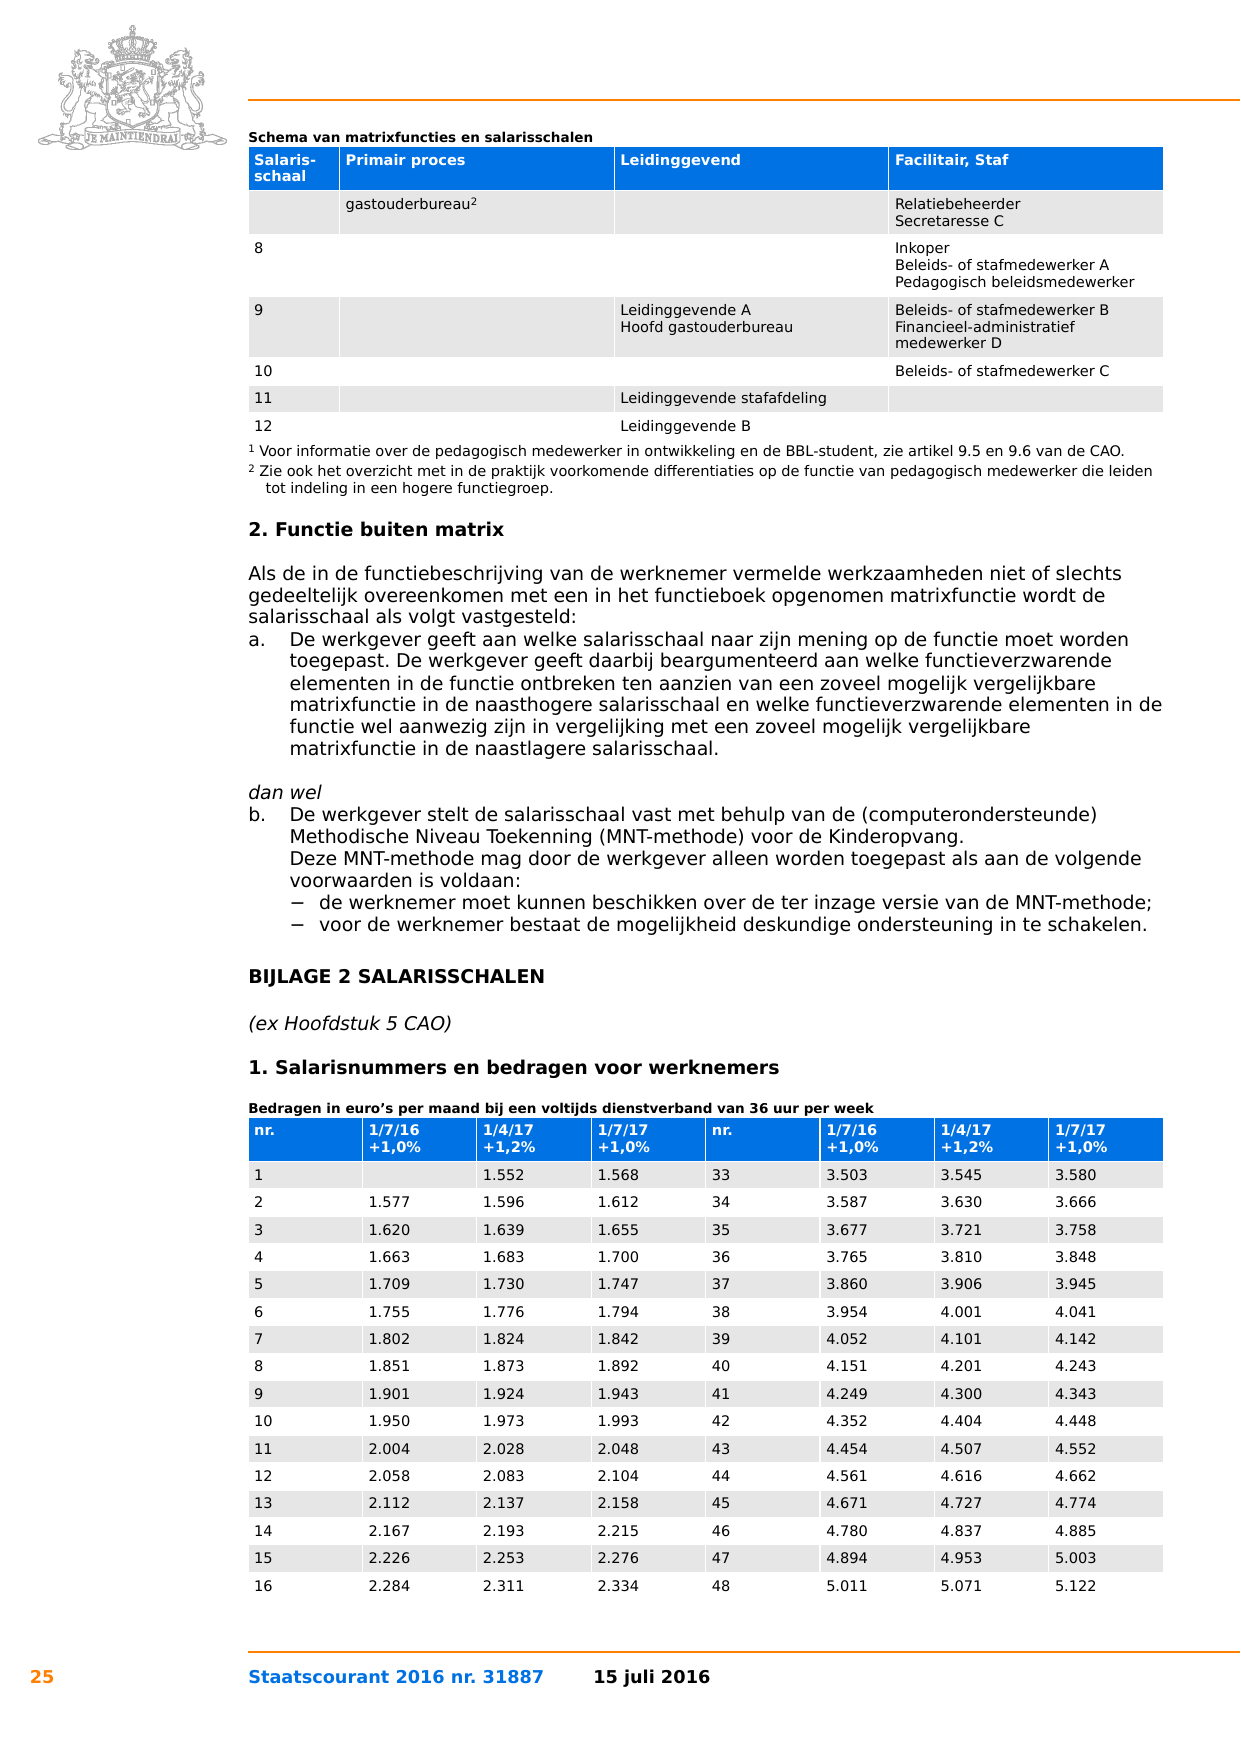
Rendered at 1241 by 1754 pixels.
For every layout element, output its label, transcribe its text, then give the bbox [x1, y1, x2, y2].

table_cell 43 [706, 1436, 819, 1462]
table_cell 4.101 [935, 1326, 1048, 1353]
table_cell 2.193 [477, 1518, 591, 1544]
table_cell 2.058 [363, 1463, 476, 1489]
table_cell 3.677 [821, 1217, 934, 1243]
table_cell 1.901 [363, 1381, 476, 1407]
table_cell 1.873 [477, 1354, 591, 1380]
table_cell 1.776 [477, 1299, 591, 1325]
table_cell 16 [249, 1573, 362, 1599]
table_cell 9 [249, 297, 339, 357]
table_cell 1/4/17 +1,2% [477, 1118, 591, 1161]
table_cell 1/7/16 +1,0% [821, 1118, 934, 1161]
table_cell [340, 386, 614, 412]
table_cell 4.151 [821, 1354, 934, 1380]
table_cell 1.620 [363, 1217, 476, 1243]
table_cell 1.842 [592, 1326, 705, 1353]
table_cell 1.794 [592, 1299, 705, 1325]
table_header Schema van matrixfuncties en salarisschalen [248, 130, 1163, 146]
table_cell 1 Voor informatie over de pedagogisch medewerker in ontwikkeling en de BBL-student, zie artikel 9.5 en 9.6 van de CAO. 2 Zie ook het overzicht met in de praktijk voorkomende differentiaties op de functie van pedagogisch medewerker die leiden tot indeling in een hogere functiegroep. [248, 440, 1163, 497]
table_cell 9 [249, 1381, 362, 1407]
table_cell 4.201 [935, 1354, 1048, 1380]
table_cell Primair proces [340, 147, 614, 190]
table_cell 8 [249, 1354, 362, 1380]
table_cell 1.596 [477, 1189, 591, 1216]
table_cell 1.802 [363, 1326, 476, 1353]
table_cell 4.404 [935, 1409, 1048, 1435]
table_cell 4.727 [935, 1491, 1048, 1517]
table_cell 3.945 [1049, 1271, 1163, 1298]
table_cell 1/4/17 +1,2% [935, 1118, 1048, 1161]
table_cell 13 [249, 1491, 362, 1517]
table_cell 48 [706, 1573, 819, 1599]
table_cell 2.137 [477, 1491, 591, 1517]
table_cell 1.747 [592, 1271, 705, 1298]
table_cell 1.973 [477, 1409, 591, 1435]
table_cell 4.780 [821, 1518, 934, 1544]
table_cell 1.663 [363, 1244, 476, 1270]
table_cell 4.552 [1049, 1436, 1163, 1462]
table_cell 3.848 [1049, 1244, 1163, 1270]
table_cell [340, 235, 614, 296]
table_cell 2.284 [363, 1573, 476, 1599]
table_cell 2.104 [592, 1463, 705, 1489]
table_cell Leidinggevende B [615, 413, 888, 439]
table_cell 14 [249, 1518, 362, 1544]
table_cell 1/7/17 +1,0% [1049, 1118, 1163, 1161]
table_cell 3.587 [821, 1189, 934, 1216]
table_cell 4.142 [1049, 1326, 1163, 1353]
table_cell 38 [706, 1299, 819, 1325]
table_cell 3.810 [935, 1244, 1048, 1270]
table_cell 1/7/17 +1,0% [592, 1118, 705, 1161]
table_cell nr. [706, 1118, 819, 1161]
table_cell 1.639 [477, 1217, 591, 1243]
table_cell Salaris-schaal [249, 147, 339, 190]
subtitle 1. Salarisnummers en bedragen voor werknemers [248, 1057, 1163, 1079]
text Deze MNT-methode mag door de werkgever alleen worden toegepast als aan de volgende voorwaarden is voldaan: [289, 848, 1163, 892]
table_cell 1.655 [592, 1217, 705, 1243]
table_cell 1.568 [592, 1162, 705, 1188]
table_cell 4.953 [935, 1545, 1048, 1572]
table_cell 8 [249, 235, 339, 296]
table_cell 4.041 [1049, 1299, 1163, 1325]
table_cell gastouderbureau2 [340, 191, 614, 234]
table_cell 33 [706, 1162, 819, 1188]
table_cell 2.167 [363, 1518, 476, 1544]
table_cell [889, 413, 1163, 439]
table_cell 2.112 [363, 1491, 476, 1517]
table_cell 1.700 [592, 1244, 705, 1270]
table_cell 10 [249, 1409, 362, 1435]
table_cell 1/7/16 +1,0% [363, 1118, 476, 1161]
table_cell Beleids- of stafmedewerker C [889, 358, 1163, 384]
table_cell 44 [706, 1463, 819, 1489]
table_cell [340, 358, 614, 384]
table_cell 2.004 [363, 1436, 476, 1462]
table_cell 34 [706, 1189, 819, 1216]
table_cell 1.943 [592, 1381, 705, 1407]
table_cell 41 [706, 1381, 819, 1407]
table_cell 11 [249, 386, 339, 412]
table_cell 1.552 [477, 1162, 591, 1188]
text b. De werkgever stelt de salarisschaal vast met behulp van de (computerondersteunde) Methodische Niveau Toekenning (MNT-methode) voor de Kinderopvang. [248, 804, 1163, 848]
table_cell 46 [706, 1518, 819, 1544]
table_cell 2.215 [592, 1518, 705, 1544]
table_cell 2.028 [477, 1436, 591, 1462]
table_cell 4.300 [935, 1381, 1048, 1407]
table_cell 12 [249, 413, 339, 439]
table_cell 1.755 [363, 1299, 476, 1325]
table_cell 4.243 [1049, 1354, 1163, 1380]
table_cell [889, 386, 1163, 412]
table_cell Leidinggevende stafafdeling [615, 386, 888, 412]
table_cell 4.052 [821, 1326, 934, 1353]
table_cell 2.253 [477, 1545, 591, 1572]
picture [38, 25, 227, 150]
table_cell 3.758 [1049, 1217, 1163, 1243]
table_cell [615, 191, 888, 234]
table_cell 4.616 [935, 1463, 1048, 1489]
table_cell 2.311 [477, 1573, 591, 1599]
text a. De werkgever geeft aan welke salarisschaal naar zijn mening op de functie moet worden toegepast. De werkgever geeft daarbij beargumenteerd aan welke functieverzwarende elementen in de functie ontbreken ten aanzien van een zoveel mogelijk vergelijkbare matrixfunctie in de naasthogere salarisschaal en welke functieverzwarende elementen in de functie wel aanwezig zijn in vergelijking met een zoveel mogelijk vergelijkbare matrixfunctie in de naastlagere salarisschaal. [248, 628, 1163, 760]
table_cell Beleids- of stafmedewerker B Financieel-administratief medewerker D [889, 297, 1163, 357]
table_cell 4 [249, 1244, 362, 1270]
table_cell 4.774 [1049, 1491, 1163, 1517]
table_cell 4.249 [821, 1381, 934, 1407]
text − voor de werknemer bestaat de mogelijkheid deskundige ondersteuning in te schakelen. [289, 914, 1163, 936]
table_cell 4.894 [821, 1545, 934, 1572]
table_cell 1.709 [363, 1271, 476, 1298]
table_cell 4.561 [821, 1463, 934, 1489]
table_cell 3.666 [1049, 1189, 1163, 1216]
table_cell 4.507 [935, 1436, 1048, 1462]
table_cell [340, 297, 614, 357]
table_cell 2.334 [592, 1573, 705, 1599]
table_cell 1 [249, 1162, 362, 1188]
table_cell 4.352 [821, 1409, 934, 1435]
table_cell 5 [249, 1271, 362, 1298]
table_cell [249, 191, 339, 234]
table_cell [340, 413, 614, 439]
table_cell Relatiebeheerder Secretaresse C [889, 191, 1163, 234]
table_cell 35 [706, 1217, 819, 1243]
table_cell Leidinggevende A Hoofd gastouderbureau [615, 297, 888, 357]
table_cell 47 [706, 1545, 819, 1572]
table_cell 3.721 [935, 1217, 1048, 1243]
table_cell 7 [249, 1326, 362, 1353]
table_cell 39 [706, 1326, 819, 1353]
table_cell [615, 358, 888, 384]
table_cell 4.454 [821, 1436, 934, 1462]
table_cell 2.083 [477, 1463, 591, 1489]
table_cell Inkoper Beleids- of stafmedewerker A Pedagogisch beleidsmedewerker [889, 235, 1163, 296]
table_cell 3.954 [821, 1299, 934, 1325]
text dan wel [248, 782, 1163, 804]
table_cell 3.860 [821, 1271, 934, 1298]
table_cell 1.950 [363, 1409, 476, 1435]
table_cell 3.503 [821, 1162, 934, 1188]
table_cell [363, 1162, 476, 1188]
table_cell 45 [706, 1491, 819, 1517]
table_cell 6 [249, 1299, 362, 1325]
table_cell 1.683 [477, 1244, 591, 1270]
table_cell 4.662 [1049, 1463, 1163, 1489]
table_cell 1.824 [477, 1326, 591, 1353]
table_cell 4.671 [821, 1491, 934, 1517]
table_cell 5.011 [821, 1573, 934, 1599]
table_cell 3.580 [1049, 1162, 1163, 1188]
text − de werknemer moet kunnen beschikken over de ter inzage versie van de MNT-methode; [289, 892, 1163, 914]
subtitle 2. Functie buiten matrix [248, 519, 1163, 541]
table_cell 2.276 [592, 1545, 705, 1572]
table_cell nr. [249, 1118, 362, 1161]
table_cell 36 [706, 1244, 819, 1270]
table_cell 3.545 [935, 1162, 1048, 1188]
table_cell 4.885 [1049, 1518, 1163, 1544]
table_cell 1.993 [592, 1409, 705, 1435]
table_cell 11 [249, 1436, 362, 1462]
table_cell 37 [706, 1271, 819, 1298]
table_cell 42 [706, 1409, 819, 1435]
table_cell 2.048 [592, 1436, 705, 1462]
table_cell 4.001 [935, 1299, 1048, 1325]
table_cell 1.577 [363, 1189, 476, 1216]
table_cell 5.071 [935, 1573, 1048, 1599]
table_cell [615, 235, 888, 296]
table_header Bedragen in euro’s per maand bij een voltijds dienstverband van 36 uur per week [248, 1101, 1163, 1116]
table_cell 15 [249, 1545, 362, 1572]
table_cell 5.003 [1049, 1545, 1163, 1572]
table_cell 4.837 [935, 1518, 1048, 1544]
table_cell 2.226 [363, 1545, 476, 1572]
table_cell 1.730 [477, 1271, 591, 1298]
text Als de in de functiebeschrijving van de werknemer vermelde werkzaamheden niet of slechts gedeeltelijk overeenkomen met een in het functieboek opgenomen matrixfunctie wordt de salarisschaal als volgt vastgesteld: [248, 562, 1163, 628]
table_cell 3.765 [821, 1244, 934, 1270]
table_cell 3 [249, 1217, 362, 1243]
table_cell Leidinggevend [615, 147, 888, 190]
table_cell 4.343 [1049, 1381, 1163, 1407]
table_cell 2 [249, 1189, 362, 1216]
table_cell 10 [249, 358, 339, 384]
table_cell 1.924 [477, 1381, 591, 1407]
table_cell 40 [706, 1354, 819, 1380]
table_cell 1.851 [363, 1354, 476, 1380]
text (ex Hoofdstuk 5 CAO) [248, 1013, 1163, 1035]
table_cell 5.122 [1049, 1573, 1163, 1599]
table_cell 1.892 [592, 1354, 705, 1380]
table_cell 12 [249, 1463, 362, 1489]
table_cell 1.612 [592, 1189, 705, 1216]
table_cell 3.906 [935, 1271, 1048, 1298]
table_cell Facilitair, Staf [889, 147, 1163, 190]
table_cell 2.158 [592, 1491, 705, 1517]
table_cell 3.630 [935, 1189, 1048, 1216]
table_cell 4.448 [1049, 1409, 1163, 1435]
subtitle BIJLAGE 2 SALARISSCHALEN [248, 966, 1163, 988]
